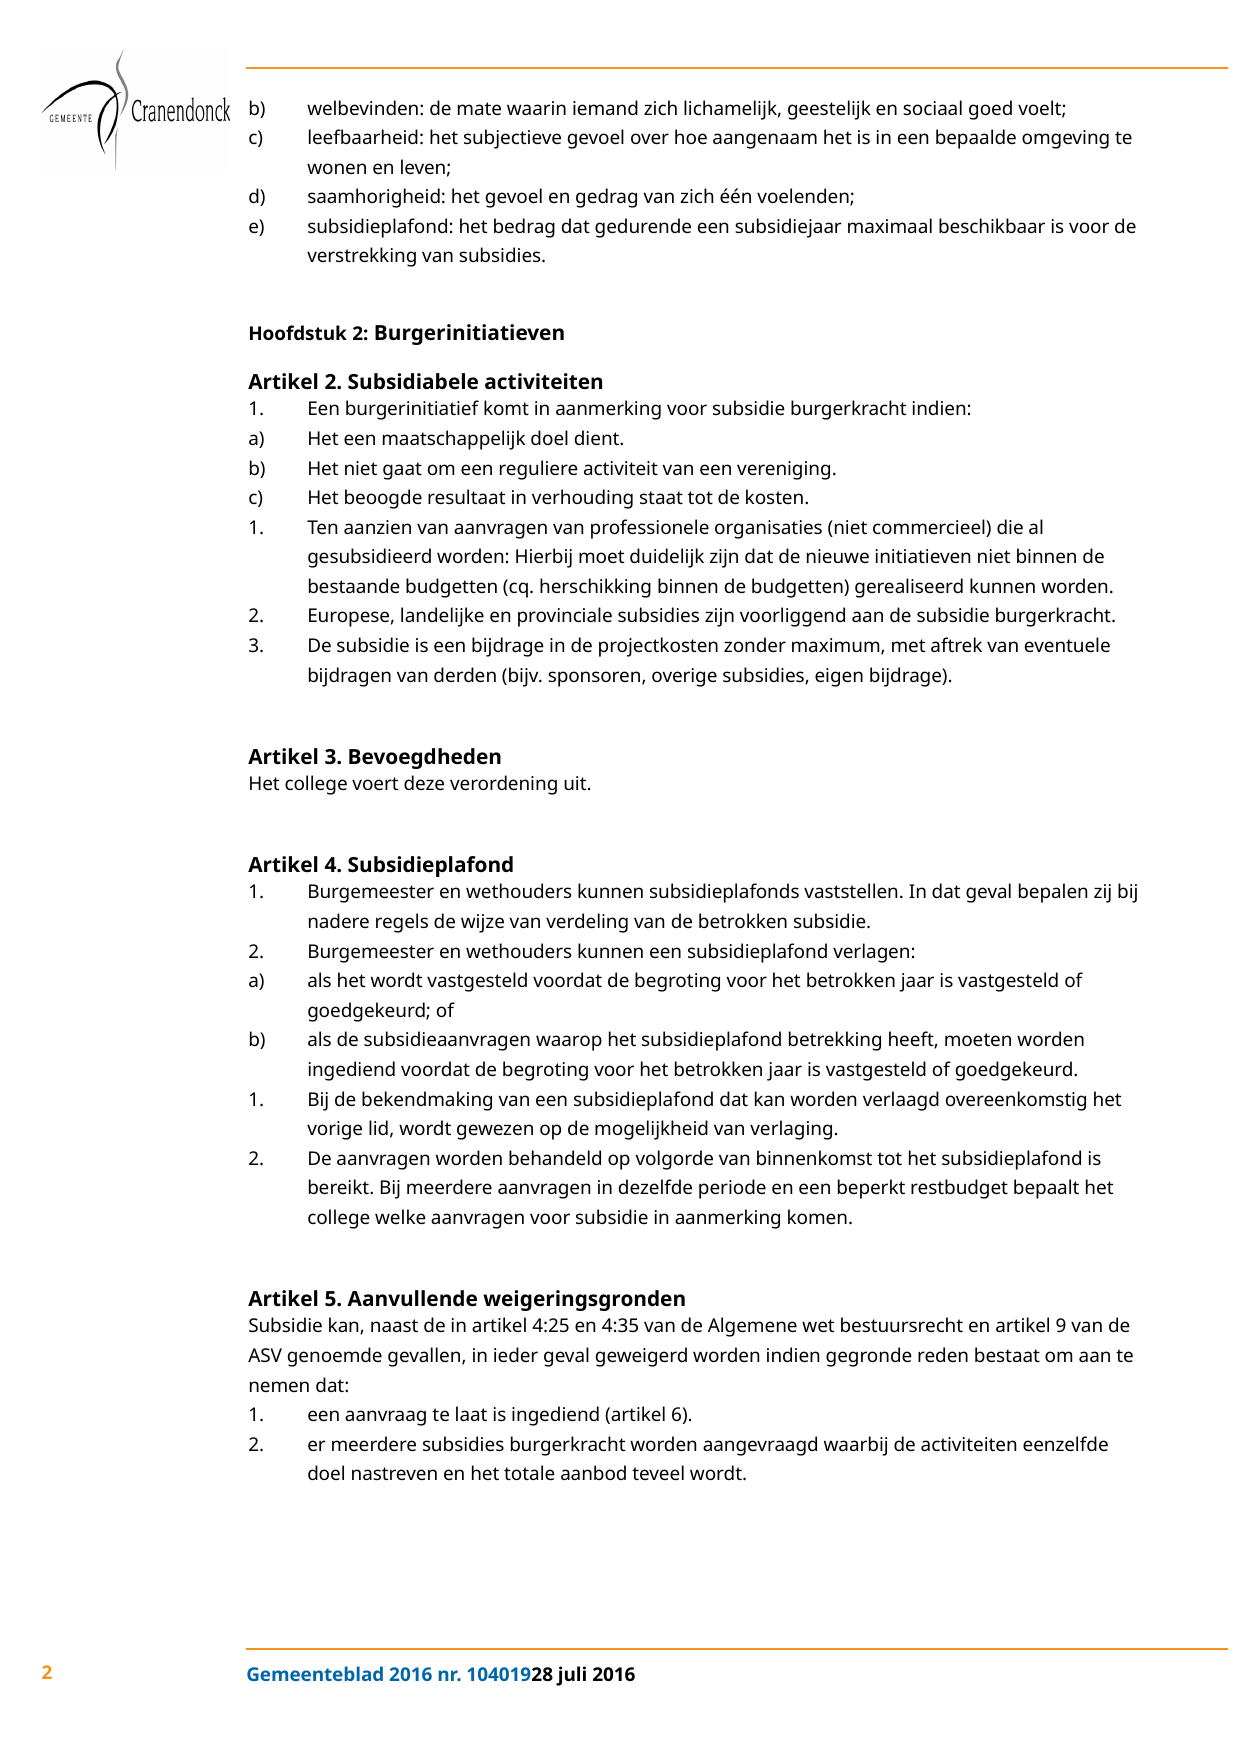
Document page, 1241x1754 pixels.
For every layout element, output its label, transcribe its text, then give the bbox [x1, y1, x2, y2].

text Hoofdstuk 2: Burgerinitiatieven [248, 318, 1152, 346]
list als het wordt vastgesteld voordat de begroting voor het betrokken jaar is vastgesteld of goedgekeurd; of [248, 967, 1152, 1023]
picture [41, 47, 231, 172]
list een aanvraag te laat is ingediend (artikel 6). [248, 1401, 1152, 1427]
list Een burgerinitiatief komt in aanmerking voor subsidie burgerkracht indien: [248, 396, 1152, 421]
list De subsidie is een bijdrage in de projectkosten zonder maximum, met aftrek van eventuele bijdragen van derden (bijv. sponsoren, overige subsidies, eigen bijdrage). [248, 632, 1152, 688]
text Artikel 4. Subsidieplafond [248, 850, 1152, 879]
list als de subsidieaanvragen waarop het subsidieplafond betrekking heeft, moeten worden ingediend voordat de begroting voor het betrokken jaar is vastgesteld of goedgekeurd. [248, 1027, 1152, 1082]
list er meerdere subsidies burgerkracht worden aangevraagd waarbij de activiteiten eenzelfde doel nastreven en het totale aanbod teveel wordt. [248, 1431, 1152, 1486]
list Burgemeester en wethouders kunnen subsidieplafonds vaststellen. In dat geval bepalen zij bij nadere regels de wijze van verdeling van de betrokken subsidie. [248, 879, 1152, 934]
list leefbaarheid: het subjectieve gevoel over hoe aangenaam het is in een bepaalde omgeving te wonen en leven; [248, 124, 1152, 180]
list Bij de bekendmaking van een subsidieplafond dat kan worden verlaagd overeenkomstig het vorige lid, wordt gewezen op de mogelijkheid van verlaging. [248, 1086, 1152, 1141]
list Europese, landelijke en provinciale subsidies zijn voorliggend aan de subsidie burgerkracht. [248, 603, 1152, 628]
list Ten aanzien van aanvragen van professionele organisaties (niet commercieel) die al gesubsidieerd worden: Hierbij moet duidelijk zijn dat de nieuwe initiatieven niet binnen de bestaande budgetten (cq. herschikking binnen de budgetten) gerealiseerd kunnen worden. [248, 514, 1152, 599]
text Artikel 5. Aanvullende weigeringsgronden [248, 1284, 1152, 1313]
list De aanvragen worden behandeld op volgorde van binnenkomst tot het subsidieplafond is bereikt. Bij meerdere aanvragen in dezelfde periode en een beperkt restbudget bepaalt het college welke aanvragen voor subsidie in aanmerking komen. [248, 1145, 1152, 1230]
text Subsidie kan, naast de in artikel 4:25 en 4:35 van de Algemene wet bestuursrecht en artikel 9 van de ASV genoemde gevallen, in ieder geval geweigerd worden indien gegronde reden bestaat om aan te nemen dat: [248, 1313, 1152, 1397]
list Burgemeester en wethouders kunnen een subsidieplafond verlagen: [248, 938, 1152, 964]
list saamhorigheid: het gevoel en gedrag van zich één voelenden; [248, 183, 1152, 209]
text Artikel 2. Subsidiabele activiteiten [248, 367, 1152, 396]
text Artikel 3. Bevoegdheden [248, 742, 1152, 770]
text Het college voert deze verordening uit. [248, 770, 1152, 796]
list Het niet gaat om een reguliere activiteit van een vereniging. [248, 455, 1152, 481]
list Het een maatschappelijk doel dient. [248, 425, 1152, 451]
list subsidieplafond: het bedrag dat gedurende een subsidiejaar maximaal beschikbaar is voor de verstrekking van subsidies. [248, 213, 1152, 268]
list Het beoogde resultaat in verhouding staat tot de kosten. [248, 484, 1152, 510]
list welbevinden: de mate waarin iemand zich lichamelijk, geestelijk en sociaal goed voelt; [248, 95, 1152, 121]
